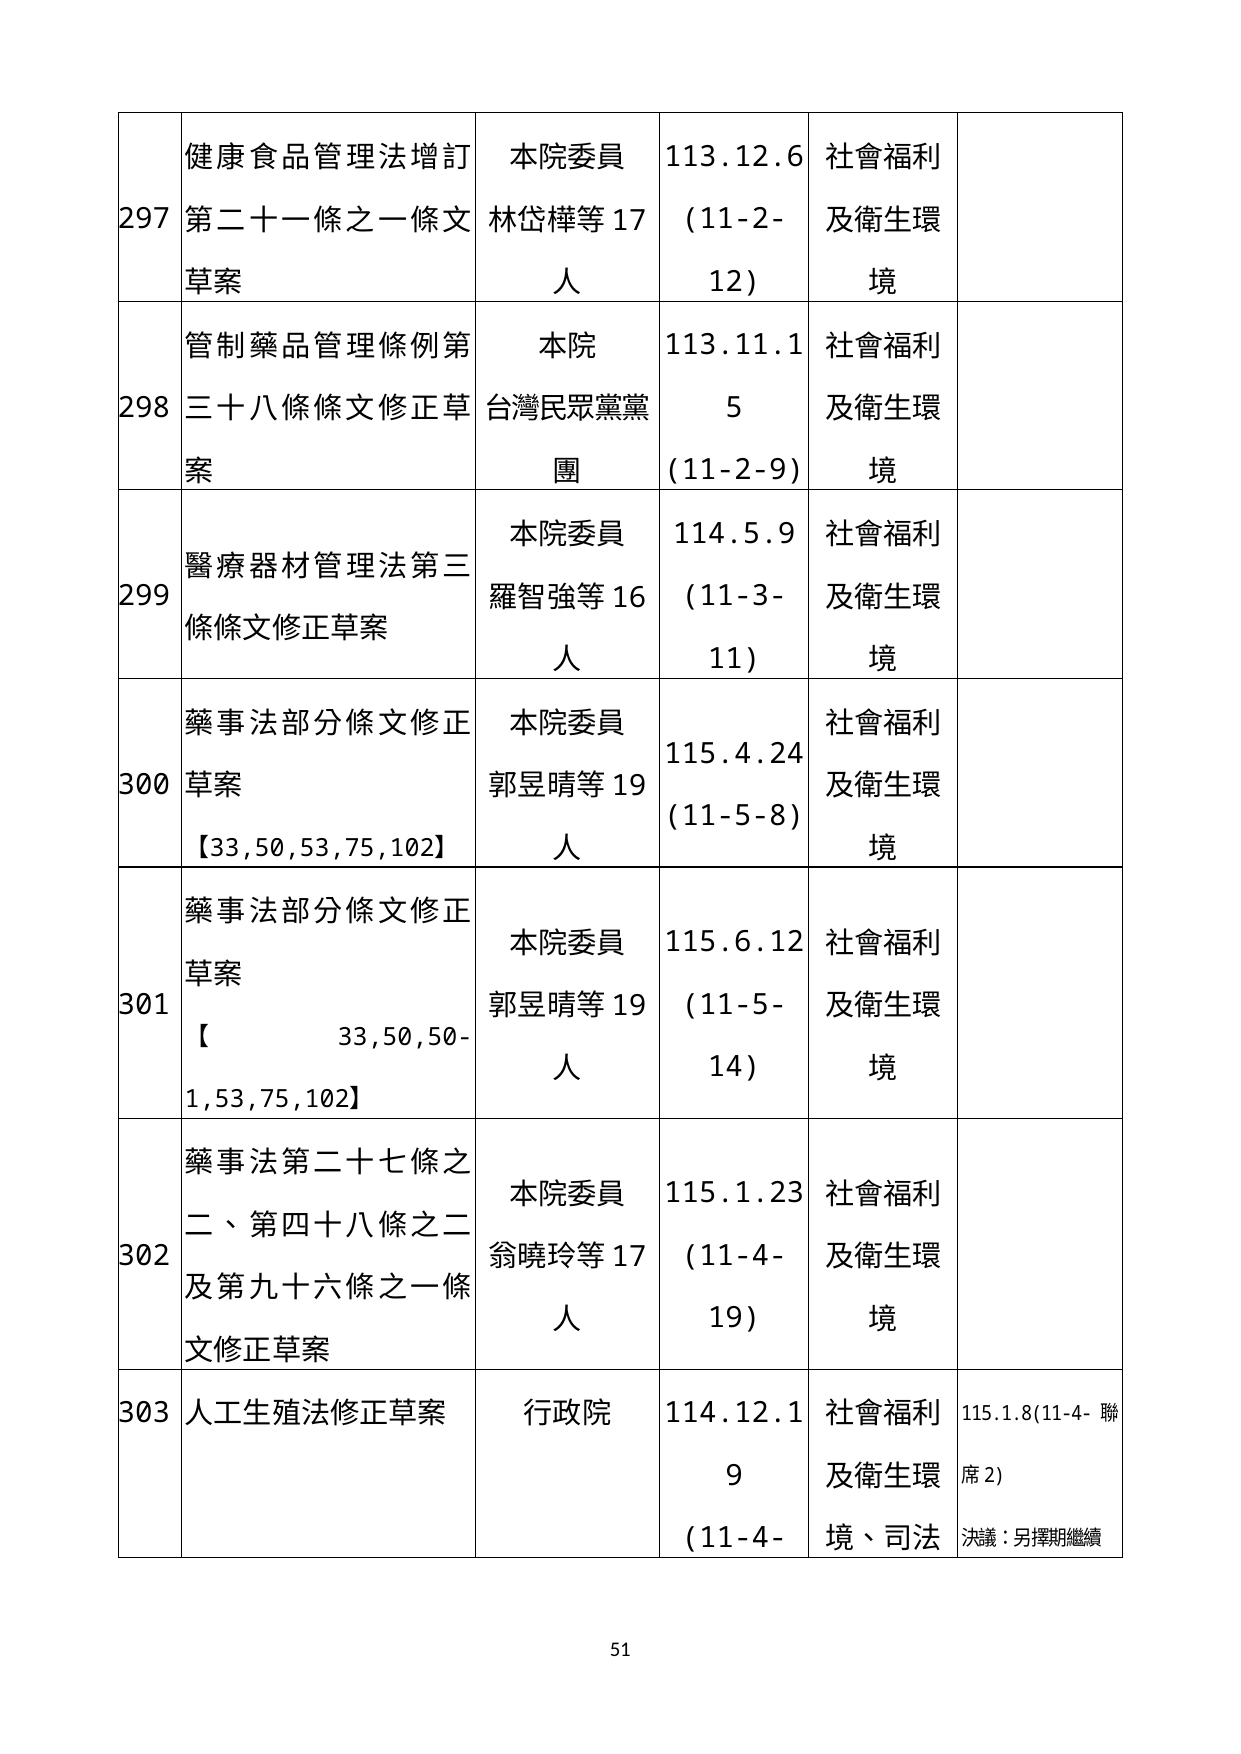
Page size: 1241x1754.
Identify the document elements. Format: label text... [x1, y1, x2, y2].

table_cell 本院委員 郭昱晴等19人 [476, 679, 659, 866]
table_cell [119, 1119, 181, 1368]
table_cell 本院委員 林岱樺等17人 [476, 113, 659, 301]
table_cell 本院委員 翁曉玲等17人 [476, 1119, 659, 1368]
table_cell [119, 113, 181, 301]
table_cell 藥事法部分條文修正草案 【33,50,50-1,53,75,102】 [182, 868, 475, 1117]
table_cell 本院委員 郭昱晴等19人 [476, 868, 659, 1117]
table_cell 115.1.23 (11-4-19) [660, 1119, 808, 1368]
table_cell [119, 302, 181, 489]
table_cell 健康食品管理法增訂第二十一條之一條文草案 [182, 113, 475, 301]
table_cell [119, 209, 129, 225]
table_cell [119, 1370, 181, 1557]
table_cell [119, 398, 129, 414]
table_cell 113.11.15 (11-2-9) [660, 302, 808, 489]
table_cell [958, 679, 1122, 866]
table_cell [119, 679, 181, 866]
table_cell 社會福利及衛生環境 [809, 490, 957, 678]
table_cell [119, 586, 129, 602]
table_cell [119, 490, 181, 678]
table_cell 113.12.6 (11-2-12) [660, 113, 808, 301]
table_cell 藥事法部分條文修正草案 【33,50,53,75,102】 [182, 679, 475, 866]
table_cell [958, 302, 1122, 489]
table_cell 社會福利及衛生環境 [809, 302, 957, 489]
table_cell 行政院 [476, 1370, 659, 1557]
table_cell 人工生殖法修正草案 [182, 1370, 475, 1557]
table_cell [958, 490, 1122, 678]
table_cell [958, 1119, 1122, 1368]
table_cell [119, 868, 181, 1117]
table_cell 社會福利及衛生環境 [809, 868, 957, 1117]
table_cell 社會福利及衛生環境 [809, 1119, 957, 1368]
table_cell 114.12.19 (11-4- [660, 1370, 808, 1557]
table_cell 115.1.8(11-4-聯席2) 決議：另擇期繼續 [958, 1370, 1122, 1557]
table_cell 管制藥品管理條例第三十八條條文修正草案 [182, 302, 475, 489]
table_cell 114.5.9 (11-3-11) [660, 490, 808, 678]
table_cell 藥事法第二十七條之二、第四十八條之二及第九十六條之一條文修正草案 [182, 1119, 475, 1368]
table_cell 115.4.24 (11-5-8) [660, 679, 808, 866]
table_cell 社會福利及衛生環境 [809, 679, 957, 866]
table_cell [958, 113, 1122, 301]
table_cell [958, 868, 1122, 1117]
table_cell 社會福利及衛生環境 [809, 113, 957, 301]
table_cell 本院 台灣民眾黨黨團 [476, 302, 659, 489]
table_cell 115.6.12 (11-5-14) [660, 868, 808, 1117]
table_cell 社會福利及衛生環境、司法 [809, 1370, 957, 1557]
table_cell 本院委員 羅智強等16人 [476, 490, 659, 678]
table_cell 醫療器材管理法第三條條文修正草案 [182, 490, 475, 678]
